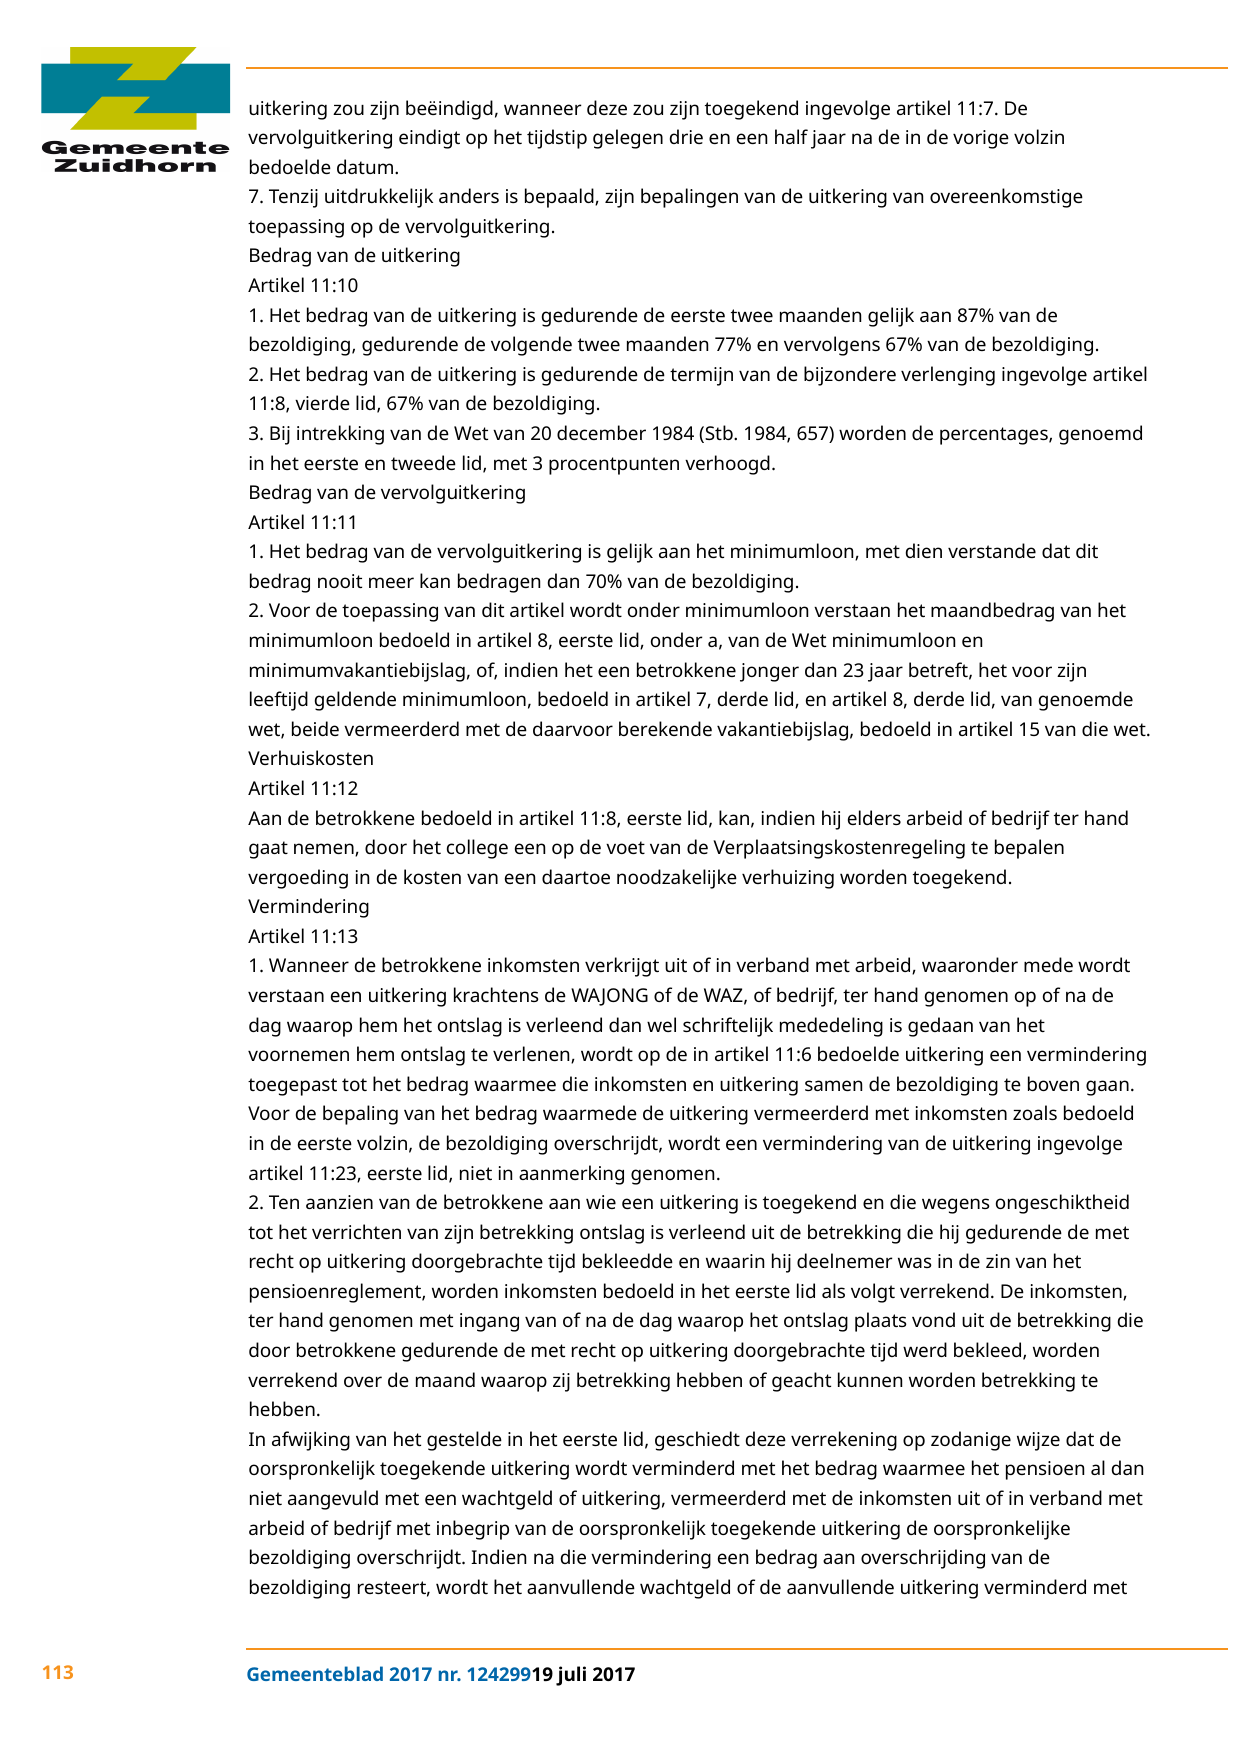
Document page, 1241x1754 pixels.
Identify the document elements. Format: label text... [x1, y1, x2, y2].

text Artikel 11:12 [248, 775, 1152, 801]
text 2. Ten aanzien van de betrokkene aan wie een uitkering is toegekend en die wegens ongeschiktheid tot het verrichten van zijn betrekking ontslag is verleend uit de betrekking die hij gedurende de met recht op uitkering doorgebrachte tijd bekleedde en waarin hij deelnemer was in de zin van het pensioenreglement, worden inkomsten bedoeld in het eerste lid als volgt verrekend. De inkomsten, ter hand genomen met ingang van of na de dag waarop het ontslag plaats vond uit de betrekking die door betrokkene gedurende de met recht op uitkering doorgebrachte tijd werd bekleed, worden verrekend over de maand waarop zij betrekking hebben of geacht kunnen worden betrekking te hebben. [248, 1189, 1152, 1422]
text 2. Voor de toepassing van dit artikel wordt onder minimumloon verstaan het maandbedrag van het minimumloon bedoeld in artikel 8, eerste lid, onder a, van de Wet minimumloon en minimumvakantiebijslag, of, indien het een betrokkene jonger dan 23 jaar betreft, het voor zijn leeftijd geldende minimumloon, bedoeld in artikel 7, derde lid, en artikel 8, derde lid, van genoemde wet, beide vermeerderd met de daarvoor berekende vakantiebijslag, bedoeld in artikel 15 van die wet. [248, 598, 1152, 742]
text Bedrag van de vervolguitkering [248, 479, 1152, 505]
picture [41, 47, 231, 172]
text Vermindering [248, 893, 1152, 919]
text Aan de betrokkene bedoeld in artikel 11:8, eerste lid, kan, indien hij elders arbeid of bedrijf ter hand gaat nemen, door het college een op de voet van de Verplaatsingskostenregeling te bepalen vergoeding in de kosten van een daartoe noodzakelijke verhuizing worden toegekend. [248, 805, 1152, 890]
text 3. Bij intrekking van de Wet van 20 december 1984 (Stb. 1984, 657) worden de percentages, genoemd in het eerste en tweede lid, met 3 procentpunten verhoogd. [248, 420, 1152, 476]
text 7. Tenzij uitdrukkelijk anders is bepaald, zijn bepalingen van de uitkering van overeenkomstige toepassing op de vervolguitkering. [248, 183, 1152, 239]
text Artikel 11:10 [248, 272, 1152, 298]
text uitkering zou zijn beëindigd, wanneer deze zou zijn toegekend ingevolge artikel 11:7. De vervolguitkering eindigt op het tijdstip gelegen drie en een half jaar na de in de vorige volzin bedoelde datum. [248, 95, 1152, 180]
text Bedrag van de uitkering [248, 243, 1152, 268]
text Artikel 11:11 [248, 509, 1152, 535]
text 1. Het bedrag van de uitkering is gedurende de eerste twee maanden gelijk aan 87% van de bezoldiging, gedurende de volgende twee maanden 77% en vervolgens 67% van de bezoldiging. [248, 302, 1152, 357]
text 2. Het bedrag van de uitkering is gedurende de termijn van de bijzondere verlenging ingevolge artikel 11:8, vierde lid, 67% van de bezoldiging. [248, 361, 1152, 416]
text 1. Wanneer de betrokkene inkomsten verkrijgt uit of in verband met arbeid, waaronder mede wordt verstaan een uitkering krachtens de WAJONG of de WAZ, of bedrijf, ter hand genomen op of na de dag waarop hem het ontslag is verleend dan wel schriftelijk mededeling is gedaan van het voornemen hem ontslag te verlenen, wordt op de in artikel 11:6 bedoelde uitkering een vermindering toegepast tot het bedrag waarmee die inkomsten en uitkering samen de bezoldiging te boven gaan. Voor de bepaling van het bedrag waarmede de uitkering vermeerderd met inkomsten zoals bedoeld in de eerste volzin, de bezoldiging overschrijdt, wordt een vermindering van de uitkering ingevolge artikel 11:23, eerste lid, niet in aanmerking genomen. [248, 953, 1152, 1186]
text In afwijking van het gestelde in het eerste lid, geschiedt deze verrekening op zodanige wijze dat de oorspronkelijk toegekende uitkering wordt verminderd met het bedrag waarmee het pensioen al dan niet aangevuld met een wachtgeld of uitkering, vermeerderd met de inkomsten uit of in verband met arbeid of bedrijf met inbegrip van de oorspronkelijk toegekende uitkering de oorspronkelijke bezoldiging overschrijdt. Indien na die vermindering een bedrag aan overschrijding van de bezoldiging resteert, wordt het aanvullende wachtgeld of de aanvullende uitkering verminderd met [248, 1426, 1152, 1600]
text Verhuiskosten [248, 746, 1152, 771]
text 1. Het bedrag van de vervolguitkering is gelijk aan het minimumloon, met dien verstande dat dit bedrag nooit meer kan bedragen dan 70% van de bezoldiging. [248, 538, 1152, 594]
text Artikel 11:13 [248, 923, 1152, 949]
